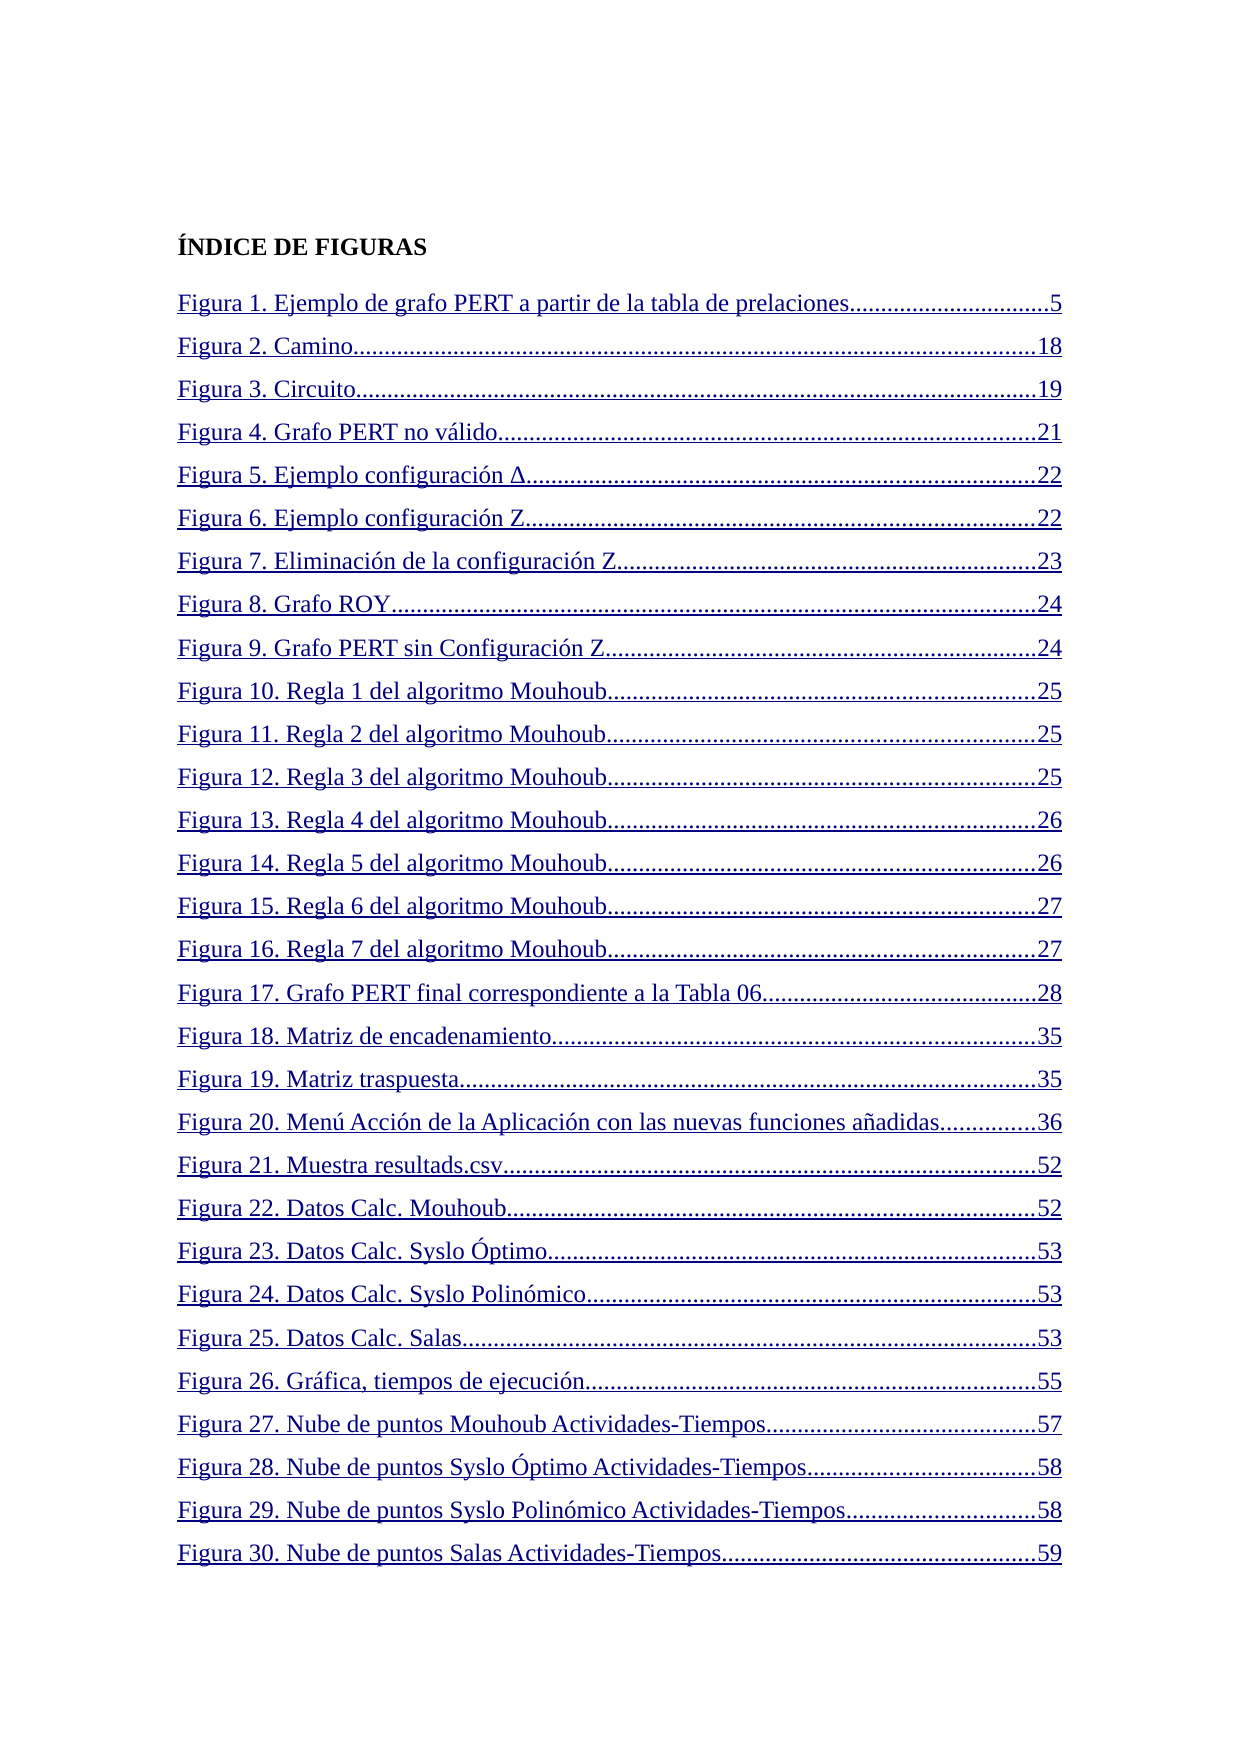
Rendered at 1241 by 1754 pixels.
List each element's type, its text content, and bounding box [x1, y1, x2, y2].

text Figura 19. Matriz traspuesta 35 [177, 1064, 1063, 1093]
text Figura 24. Datos Calc. Syslo Polinómico 53 [177, 1279, 1063, 1308]
text Figura 11. Regla 2 del algoritmo Mouhoub 25 [177, 719, 1063, 748]
text ÍNDICE DE FIGURAS [177, 232, 1063, 261]
text Figura 15. Regla 6 del algoritmo Mouhoub 27 [177, 891, 1063, 920]
text Figura 26. Gráfica, tiempos de ejecución 55 [177, 1366, 1063, 1394]
text Figura 13. Regla 4 del algoritmo Mouhoub 26 [177, 805, 1063, 834]
text Figura 18. Matriz de encadenamiento 35 [177, 1021, 1063, 1049]
text Figura 6. Ejemplo configuración Z 22 [177, 503, 1063, 532]
text Figura 9. Grafo PERT sin Configuración Z 24 [177, 633, 1063, 661]
text Figura 22. Datos Calc. Mouhoub 52 [177, 1193, 1063, 1222]
text Figura 23. Datos Calc. Syslo Óptimo 53 [177, 1236, 1063, 1265]
text Figura 17. Grafo PERT final correspondiente a la Tabla 06 28 [177, 978, 1063, 1006]
text Figura 10. Regla 1 del algoritmo Mouhoub 25 [177, 676, 1063, 704]
text Figura 14. Regla 5 del algoritmo Mouhoub 26 [177, 848, 1063, 877]
text Figura 5. Ejemplo configuración Δ 22 [177, 460, 1063, 489]
text Figura 3. Circuito 19 [177, 374, 1063, 403]
text Figura 16. Regla 7 del algoritmo Mouhoub 27 [177, 934, 1063, 963]
text Figura 1. Ejemplo de grafo PERT a partir de la tabla de prelaciones 5 [177, 288, 1063, 316]
text Figura 28. Nube de puntos Syslo Óptimo Actividades-Tiempos 58 [177, 1452, 1063, 1481]
text Figura 29. Nube de puntos Syslo Polinómico Actividades-Tiempos 58 [177, 1495, 1063, 1524]
text Figura 7. Eliminación de la configuración Z 23 [177, 546, 1063, 575]
text Figura 27. Nube de puntos Mouhoub Actividades-Tiempos 57 [177, 1409, 1063, 1438]
text Figura 2. Camino 18 [177, 331, 1063, 359]
text Figura 4. Grafo PERT no válido 21 [177, 417, 1063, 446]
text Figura 20. Menú Acción de la Aplicación con las nuevas funciones añadidas 36 [177, 1107, 1063, 1136]
text Figura 25. Datos Calc. Salas 53 [177, 1323, 1063, 1351]
text Figura 30. Nube de puntos Salas Actividades-Tiempos 59 [177, 1538, 1063, 1567]
text Figura 12. Regla 3 del algoritmo Mouhoub 25 [177, 762, 1063, 791]
text Figura 21. Muestra resultads.csv 52 [177, 1150, 1063, 1179]
text Figura 8. Grafo ROY 24 [177, 589, 1063, 618]
